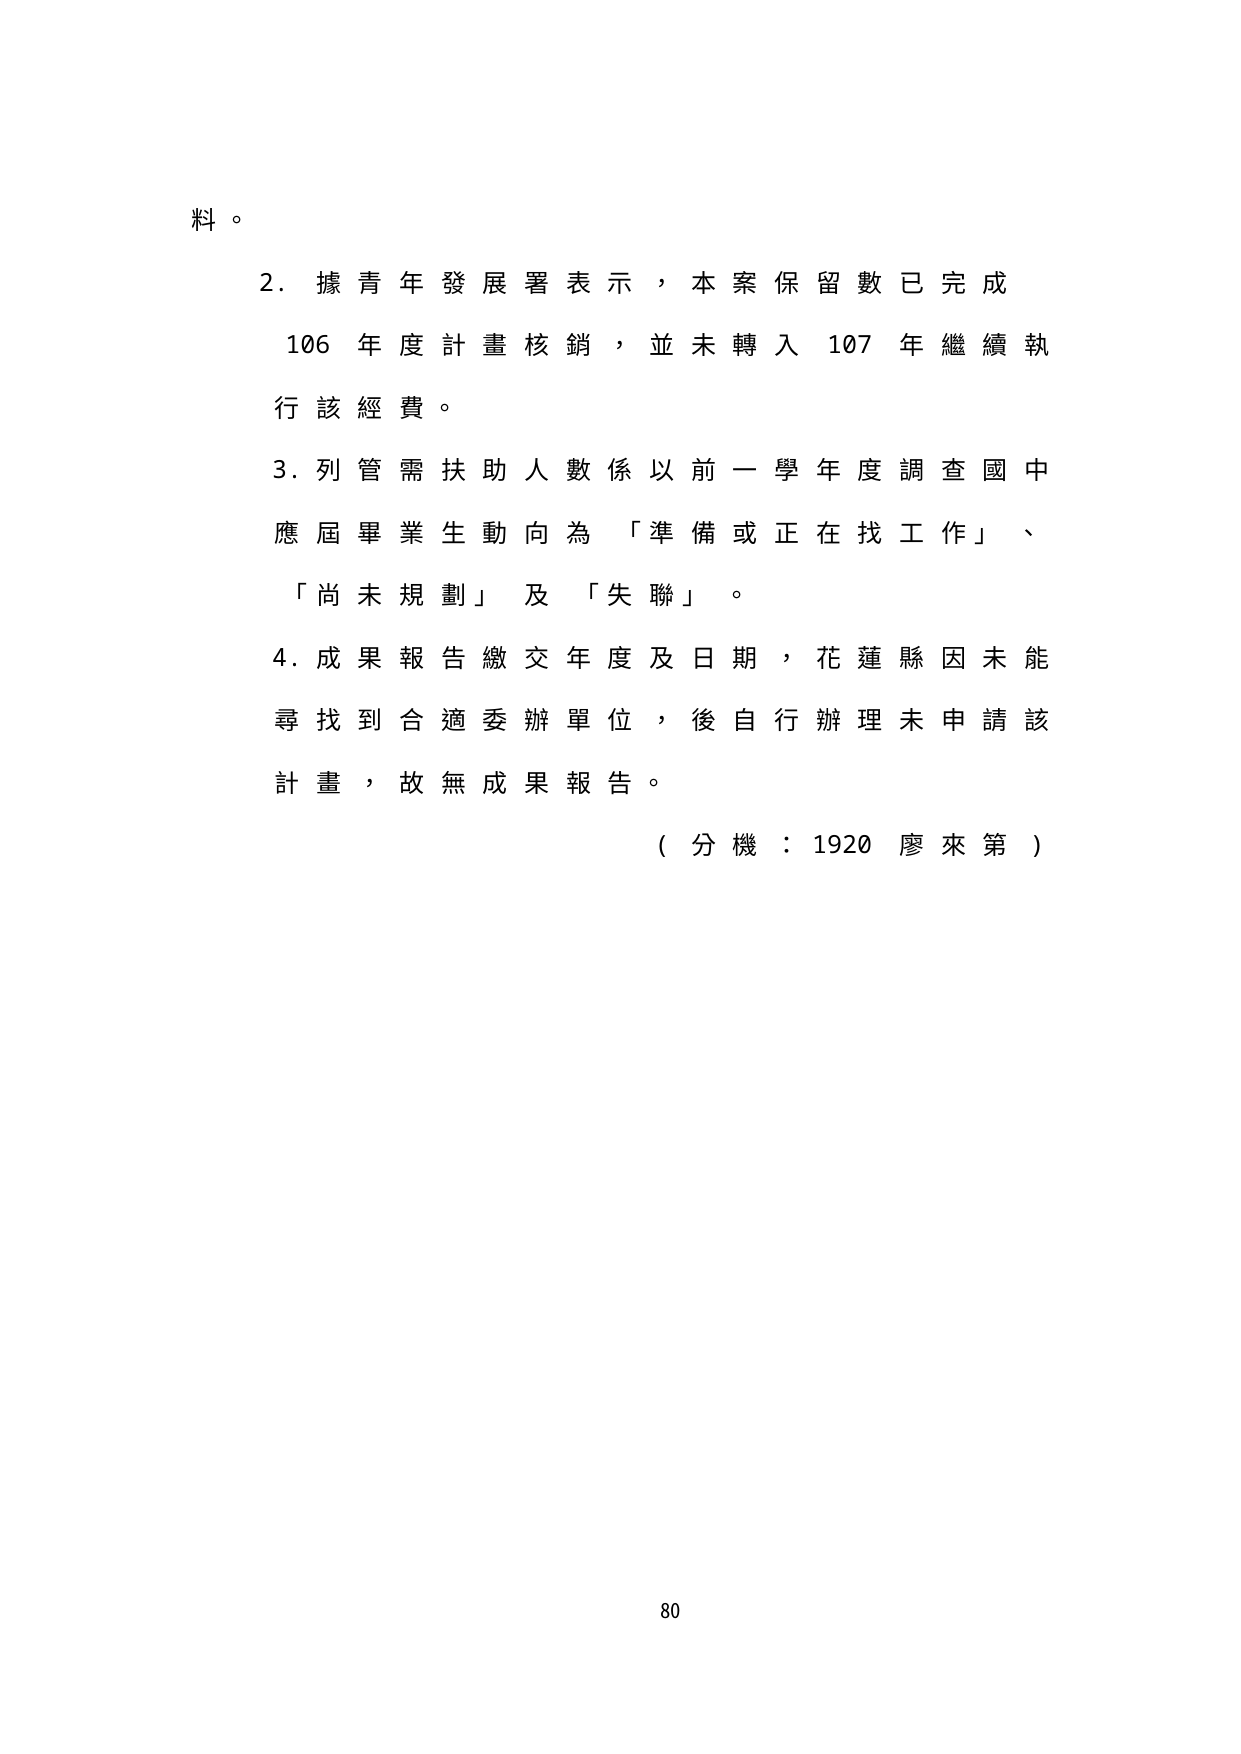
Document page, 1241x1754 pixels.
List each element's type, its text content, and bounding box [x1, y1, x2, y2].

text 2.據青年發展署表示，本案保留數已完成106年度計畫核銷，並未轉入107年繼續執行該經費。 [218, 240, 1058, 427]
text 4.成果報告繳交年度及日期，花蓮縣因未能尋找到合適委辦單位，後自行辦理未申請該計畫，故無成果報告。 [230, 615, 1058, 802]
text (分機：1920 廖來第) [183, 802, 1058, 865]
text 料。 [155, 177, 1058, 240]
text 3.列管需扶助人數係以前一學年度調查國中應屆畢業生動向為「準備或正在找工作」、「尚未規劃」及「失聯」。 [230, 427, 1058, 615]
